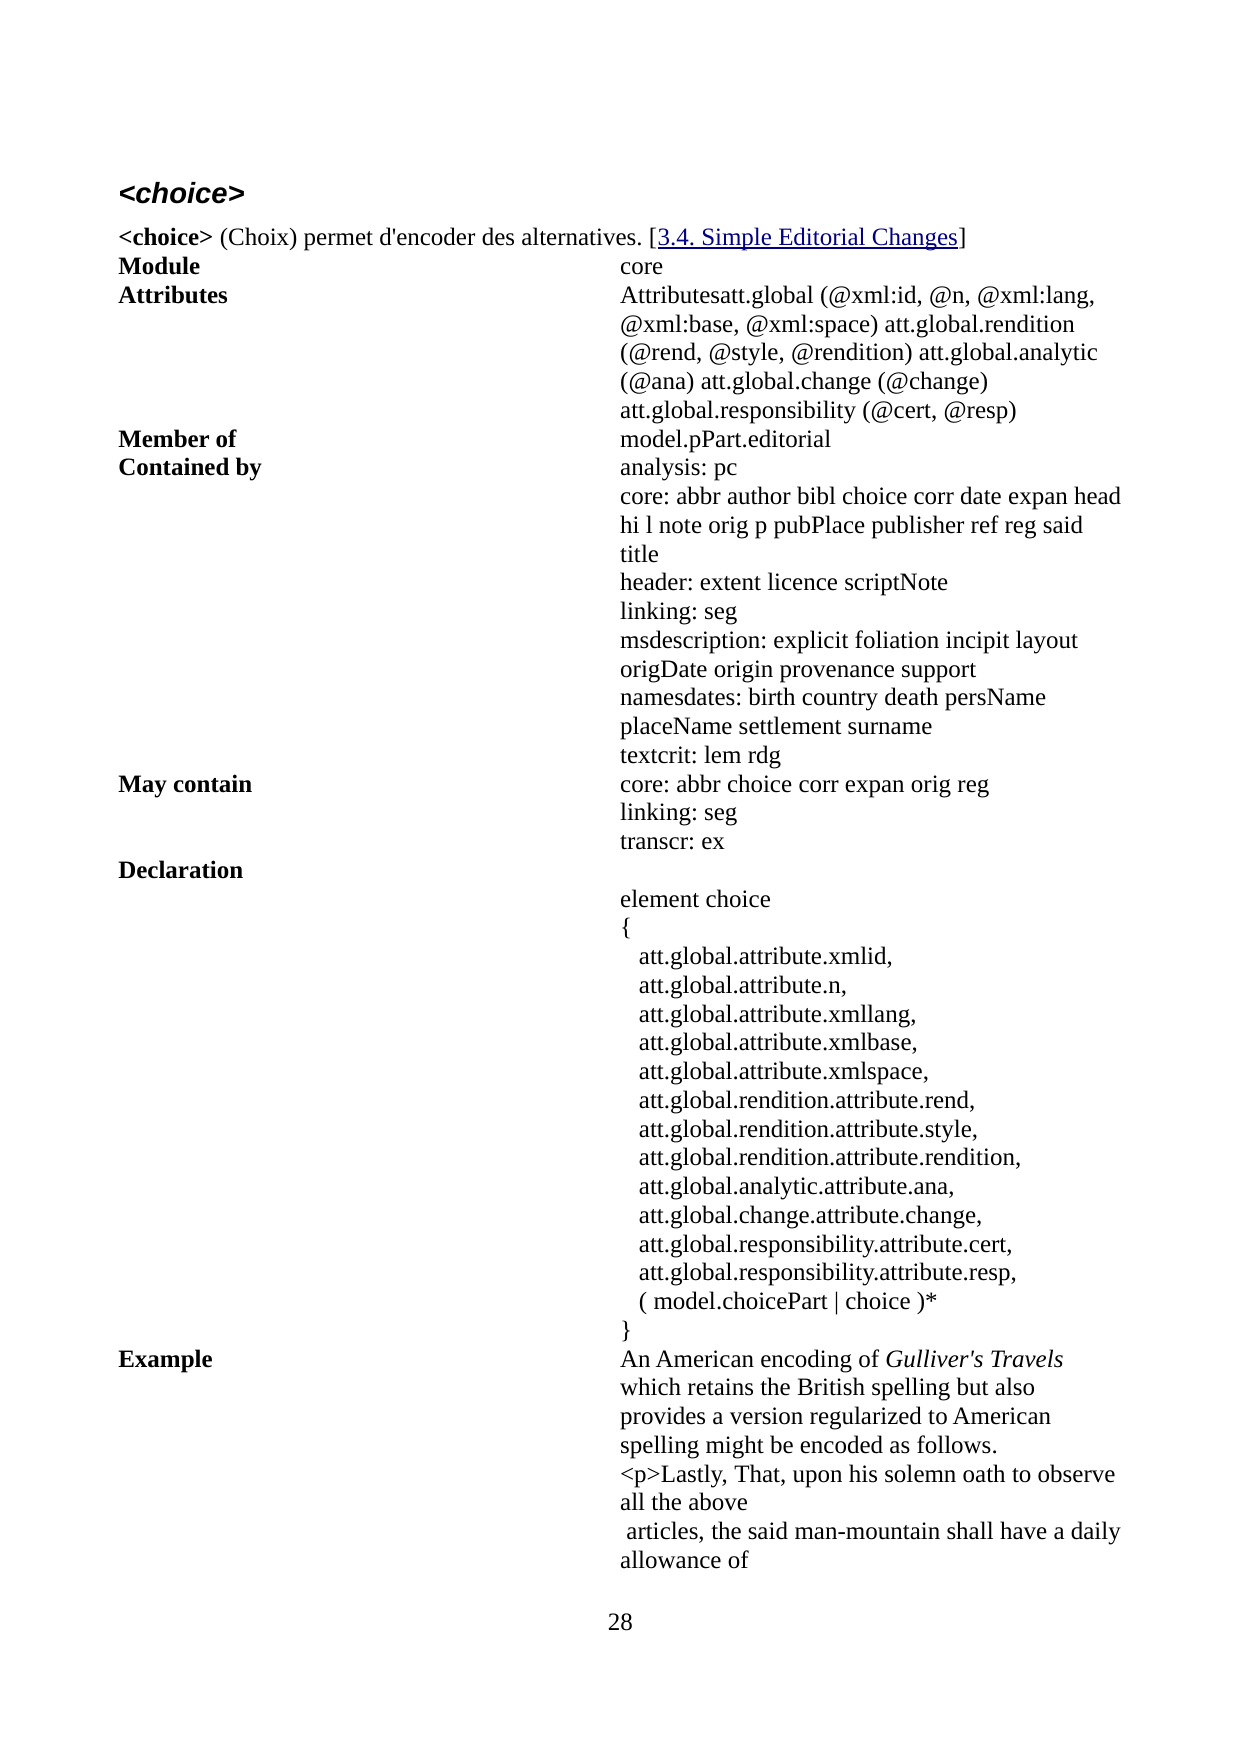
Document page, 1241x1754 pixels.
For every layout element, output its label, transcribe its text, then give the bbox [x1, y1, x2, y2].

table_header <choice> (Choix) permet d'encoder des alternatives. [3.4. Simple Editorial Changes] [118, 223, 1122, 251]
table_cell model.pPart.editorial [620, 424, 1122, 452]
table_cell Example [118, 1344, 620, 1574]
table_cell element choice { att.global.attribute.xmlid, att.global.attribute.n, att.global.attribute.xmllang, att.global.attribute.xmlbase, att.global.attribute.xmlspace, att.global.rendition.attribute.rend, att.global.rendition.attribute.style, att.global.rendition.attribute.rendition, att.global.analytic.attribute.ana, att.global.change.attribute.change, att.global.responsibility.attribute.cert, att.global.responsibility.attribute.resp, ( model.choicePart | choice )* } [620, 855, 1122, 1344]
table_cell Contained by [118, 453, 620, 769]
table_cell core [620, 251, 1122, 280]
table_cell core: abbr choice corr expan orig reg linking: seg transcr: ex [620, 769, 1122, 855]
table_cell Member of [118, 424, 620, 452]
table_cell May contain [118, 769, 620, 855]
subtitle <choice> [118, 176, 1122, 210]
table_cell Attributesatt.global (@xml:id, @n, @xml:lang, @xml:base, @xml:space) att.global.rendition (@rend, @style, @rendition) att.global.analytic (@ana) att.global.change (@change) att.global.responsibility (@cert, @resp) [620, 280, 1122, 424]
table_cell An American encoding of Gulliver's Travels which retains the British spelling but also provides a version regularized to American spelling might be encoded as follows. <p>Lastly, That, upon his solemn oath to observe all the above articles, the said man-mountain shall have a daily allowance of [620, 1344, 1122, 1574]
table_cell Attributes [118, 280, 620, 424]
table_cell Declaration [118, 855, 620, 1344]
table_cell analysis: pc core: abbr author bibl choice corr date expan head hi l note orig p pubPlace publisher ref reg said title header: extent licence scriptNote linking: seg msdescription: explicit foliation incipit layout origDate origin provenance support namesdates: birth country death persName placeName settlement surname textcrit: lem rdg [620, 453, 1122, 769]
table_cell Module [118, 251, 620, 280]
